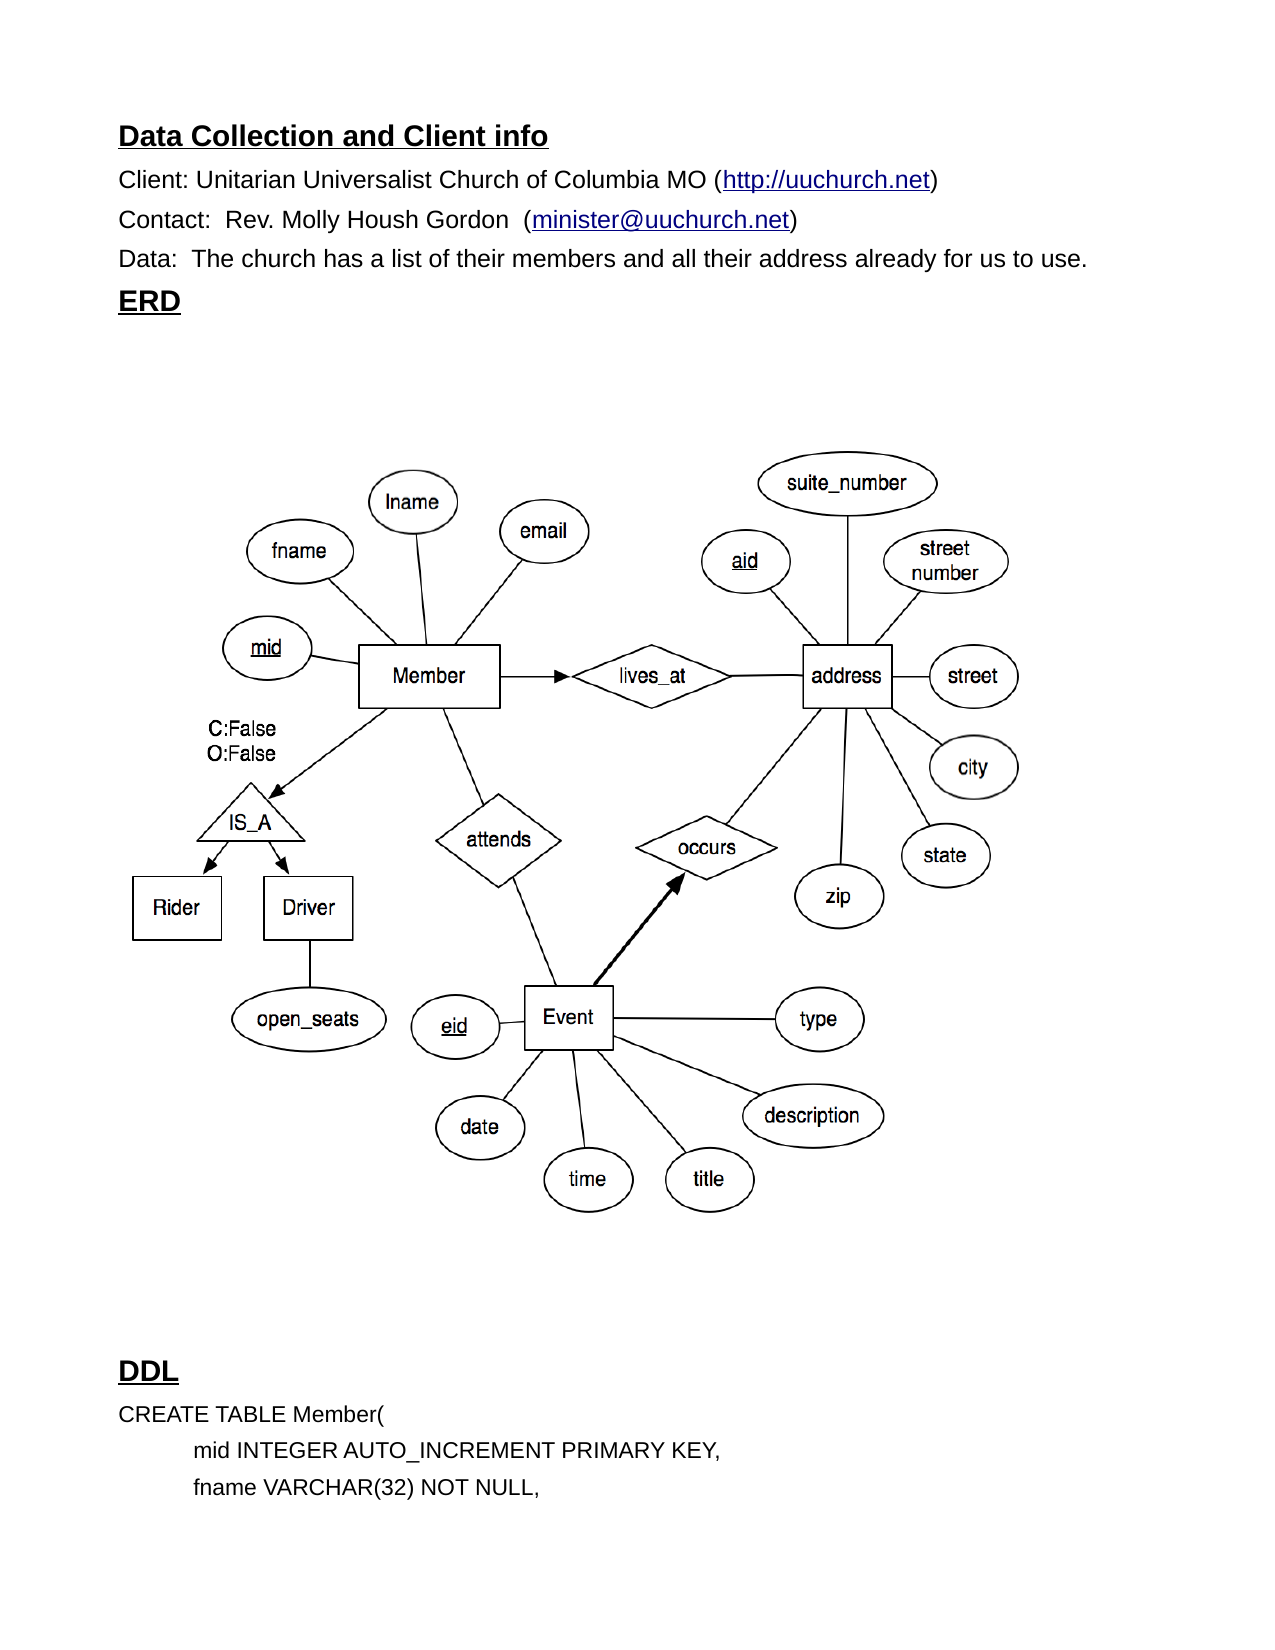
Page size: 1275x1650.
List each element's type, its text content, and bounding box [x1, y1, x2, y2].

picture [117, 332, 1030, 1337]
text fname VARCHAR(32) NOT NULL, [118, 1473, 1157, 1500]
text mid INTEGER AUTO_INCREMENT PRIMARY KEY, [118, 1437, 1157, 1463]
text ERD [118, 284, 1157, 318]
text Data Collection and Client info [118, 118, 1157, 152]
text CREATE TABLE Member( [118, 1401, 1157, 1427]
text DDL [118, 1354, 1157, 1388]
text Data: The church has a list of their members and all their address already for us to use. [118, 244, 1157, 273]
text Client: Unitarian Universalist Church of Columbia MO (http://uuchurch.net) [118, 165, 1157, 194]
text Contact: Rev. Molly Housh Gordon (minister@uuchurch.net) [118, 205, 1157, 233]
